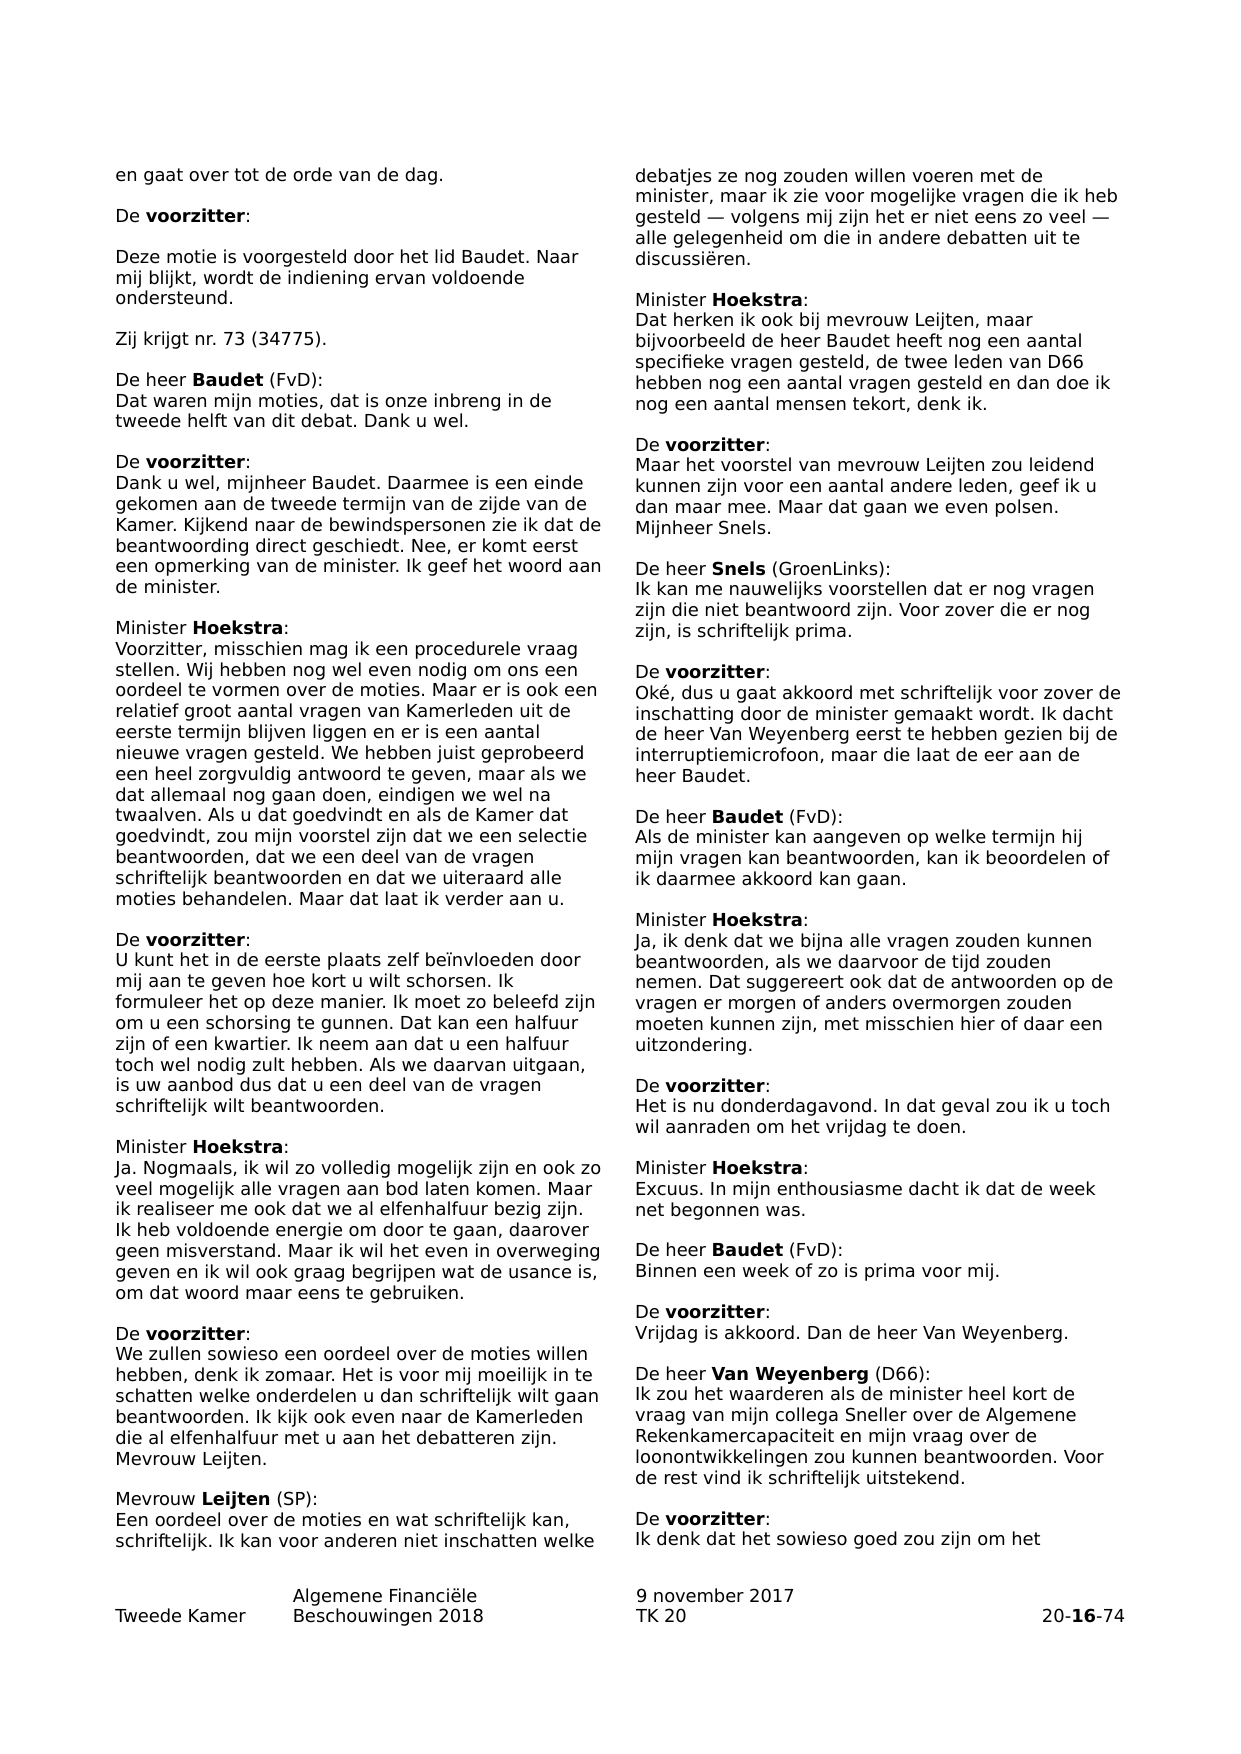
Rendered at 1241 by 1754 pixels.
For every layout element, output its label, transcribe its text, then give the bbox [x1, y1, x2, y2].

text De heer Baudet (FvD): [635, 807, 1125, 827]
text Ja, ik denk dat we bijna alle vragen zouden kunnen beantwoorden, als we daarvoor de tijd zouden nemen. Dat suggereert ook dat de antwoorden op de vragen er morgen of anders overmorgen zouden moeten kunnen zijn, met misschien hier of daar een uitzondering. [635, 931, 1125, 1056]
text De voorzitter: [115, 452, 605, 473]
text De voorzitter: [635, 434, 1125, 455]
text De heer Baudet (FvD): [115, 370, 605, 390]
text Als de minister kan aangeven op welke termijn hij mijn vragen kan beantwoorden, kan ik beoordelen of ik daarmee akkoord kan gaan. [635, 827, 1125, 890]
text Binnen een week of zo is prima voor mij. [635, 1261, 1125, 1282]
text Oké, dus u gaat akkoord met schriftelijk voor zover de inschatting door de minister gemaakt wordt. Ik dacht de heer Van Weyenberg eerst te hebben gezien bij de interruptiemicrofoon, maar die laat de eer aan de heer Baudet. [635, 682, 1125, 787]
text Maar het voorstel van mevrouw Leijten zou leidend kunnen zijn voor een aantal andere leden, geef ik u dan maar mee. Maar dat gaan we even polsen. Mijnheer Snels. [635, 455, 1125, 538]
text Dank u wel, mijnheer Baudet. Daarmee is een einde gekomen aan de tweede termijn van de zijde van de Kamer. Kijkend naar de bewindspersonen zie ik dat de beantwoording direct geschiedt. Nee, er komt eerst een opmerking van de minister. Ik geef het woord aan de minister. [115, 473, 605, 598]
text Mevrouw Leijten (SP): [115, 1489, 605, 1510]
text Ik zou het waarderen als de minister heel kort de vraag van mijn collega Sneller over de Algemene Rekenkamercapaciteit en mijn vraag over de loonontwikkelingen zou kunnen beantwoorden. Voor de rest vind ik schriftelijk uitstekend. [635, 1384, 1125, 1488]
text Ja. Nogmaals, ik wil zo volledig mogelijk zijn en ook zo veel mogelijk alle vragen aan bod laten komen. Maar ik realiseer me ook dat we al elfenhalfuur bezig zijn. Ik heb voldoende energie om door te gaan, daarover geen misverstand. Maar ik wil het even in overweging geven en ik wil ook graag begrijpen wat de usance is, om dat woord maar eens te gebruiken. [115, 1157, 605, 1303]
text Dat herken ik ook bij mevrouw Leijten, maar bijvoorbeeld de heer Baudet heeft nog een aantal specifieke vragen gesteld, de twee leden van D66 hebben nog een aantal vragen gesteld en dan doe ik nog een aantal mensen tekort, denk ik. [635, 310, 1125, 414]
text Het is nu donderdagavond. In dat geval zou ik u toch wil aanraden om het vrijdag te doen. [635, 1096, 1125, 1138]
text Zij krijgt nr. 73 (34775). [115, 329, 605, 350]
text debatjes ze nog zouden willen voeren met de minister, maar ik zie voor mogelijke vragen die ik heb gesteld — volgens mij zijn het er niet eens zo veel — alle gelegenheid om die in andere debatten uit te discussiëren. [635, 165, 1125, 269]
text Voorzitter, misschien mag ik een procedurele vraag stellen. Wij hebben nog wel even nodig om ons een oordeel te vormen over de moties. Maar er is ook een relatief groot aantal vragen van Kamerleden uit de eerste termijn blijven liggen en er is een aantal nieuwe vragen gesteld. We hebben juist geprobeerd een heel zorgvuldig antwoord te geven, maar als we dat allemaal nog gaan doen, eindigen we wel na twaalven. Als u dat goedvindt en als de Kamer dat goedvindt, zou mijn voorstel zijn dat we een selectie beantwoorden, dat we een deel van de vragen schriftelijk beantwoorden en dat we uiteraard alle moties behandelen. Maar dat laat ik verder aan u. [115, 638, 605, 909]
text De voorzitter: [635, 1302, 1125, 1323]
text Dat waren mijn moties, dat is onze inbreng in de tweede helft van dit debat. Dank u wel. [115, 390, 605, 432]
text De voorzitter: [115, 929, 605, 950]
text Minister Hoekstra: [635, 910, 1125, 931]
text De heer Van Weyenberg (D66): [635, 1363, 1125, 1384]
text en gaat over tot de orde van de dag. [115, 165, 605, 186]
text Ik kan me nauwelijks voorstellen dat er nog vragen zijn die niet beantwoord zijn. Voor zover die er nog zijn, is schriftelijk prima. [635, 579, 1125, 642]
text U kunt het in de eerste plaats zelf beïnvloeden door mij aan te geven hoe kort u wilt schorsen. Ik formuleer het op deze manier. Ik moet zo beleefd zijn om u een schorsing te gunnen. Dat kan een halfuur zijn of een kwartier. Ik neem aan dat u een halfuur toch wel nodig zult hebben. Als we daarvan uitgaan, is uw aanbod dus dat u een deel van de vragen schriftelijk wilt beantwoorden. [115, 950, 605, 1117]
text De voorzitter: [635, 662, 1125, 682]
text De heer Baudet (FvD): [635, 1240, 1125, 1261]
text We zullen sowieso een oordeel over de moties willen hebben, denk ik zomaar. Het is voor mij moeilijk in te schatten welke onderdelen u dan schriftelijk wilt gaan beantwoorden. Ik kijk ook even naar de Kamerleden die al elfenhalfuur met u aan het debatteren zijn. Mevrouw Leijten. [115, 1344, 605, 1469]
text Minister Hoekstra: [115, 618, 605, 638]
text Minister Hoekstra: [635, 289, 1125, 310]
text De heer Snels (GroenLinks): [635, 558, 1125, 579]
text De voorzitter: [635, 1508, 1125, 1529]
text Minister Hoekstra: [115, 1137, 605, 1157]
text De voorzitter: [115, 1323, 605, 1344]
text De voorzitter: [115, 206, 605, 227]
text Ik denk dat het sowieso goed zou zijn om het [635, 1529, 1125, 1550]
text De voorzitter: [635, 1076, 1125, 1096]
text Excuus. In mijn enthousiasme dacht ik dat de week net begonnen was. [635, 1179, 1125, 1220]
text Minister Hoekstra: [635, 1158, 1125, 1179]
text Een oordeel over de moties en wat schriftelijk kan, schriftelijk. Ik kan voor anderen niet inschatten welke [115, 1510, 605, 1551]
text Deze motie is voorgesteld door het lid Baudet. Naar mij blijkt, wordt de indiening ervan voldoende ondersteund. [115, 247, 605, 309]
text Vrijdag is akkoord. Dan de heer Van Weyenberg. [635, 1323, 1125, 1343]
